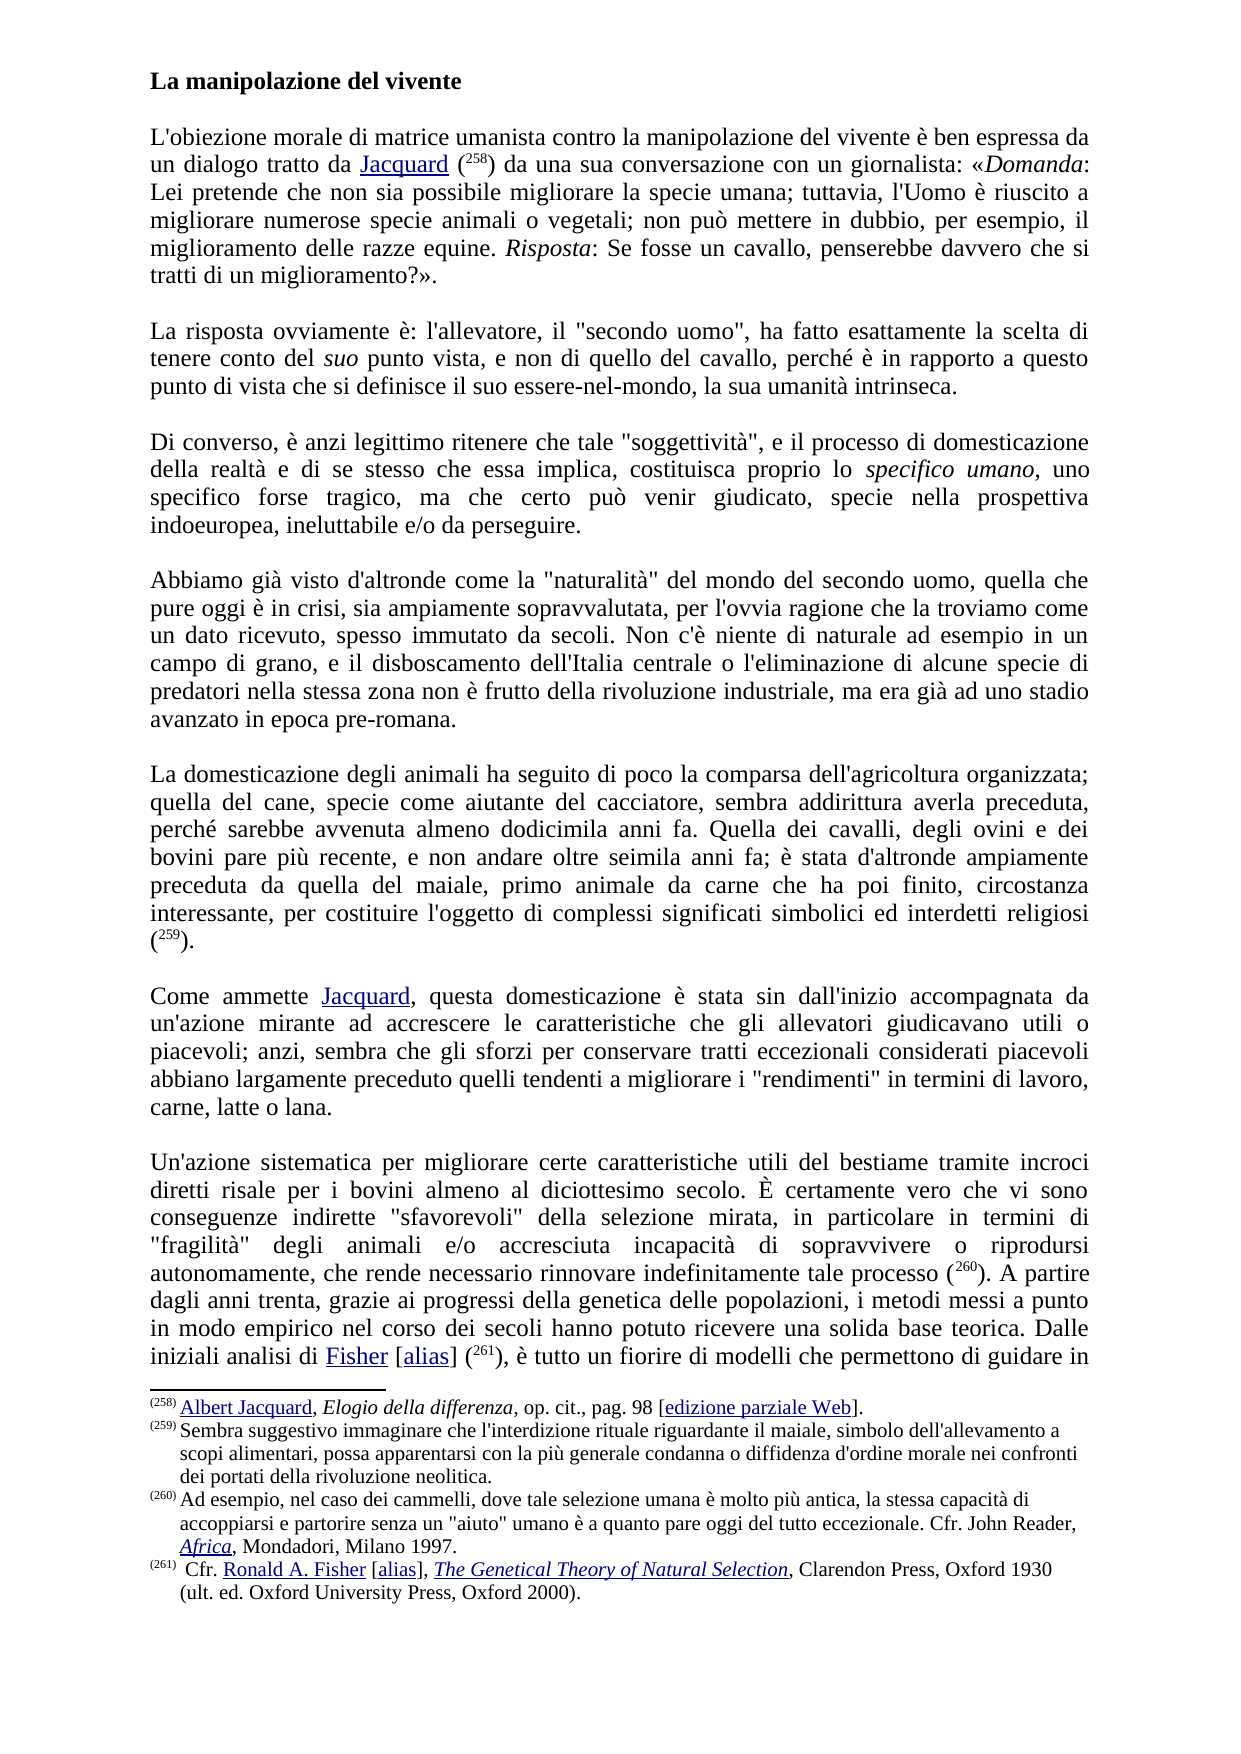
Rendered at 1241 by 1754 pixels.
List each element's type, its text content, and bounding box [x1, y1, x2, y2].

text L'obiezione morale di matrice umanista contro la manipolazione del vivente è ben espressa da un dialogo tratto da Jacquard () da una sua conversazione con un giornalista: «Domanda: Lei pretende che non sia possibile migliorare la specie umana; tuttavia, l'Uomo è riuscito a migliorare numerose specie animali o vegetali; non può mettere in dubbio, per esempio, il miglioramento delle razze equine. Risposta: Se fosse un cavallo, penserebbe davvero che si tratti di un miglioramento?». [150, 123, 1090, 289]
list Ad esempio, nel caso dei cammelli, dove tale selezione umana è molto più antica, la stessa capacità di accoppiarsi e partorire senza un "aiuto" umano è a quanto pare oggi del tutto eccezionale. Cfr. John Reader, Africa, Mondadori, Milano 1997. [150, 1488, 1090, 1558]
list Cfr. Ronald A. Fisher [alias], The Genetical Theory of Natural Selection, Clarendon Press, Oxford 1930 (ult. ed. Oxford University Press, Oxford 2000). [150, 1558, 1090, 1604]
text Di converso, è anzi legittimo ritenere che tale "soggettività", e il processo di domesticazione della realtà e di se stesso che essa implica, costituisca proprio lo specifico umano, uno specifico forse tragico, ma che certo può venir giudicato, specie nella prospettiva indoeuropea, ineluttabile e/o da perseguire. [150, 428, 1090, 538]
text La risposta ovviamente è: l'allevatore, il "secondo uomo", ha fatto esattamente la scelta di tenere conto del suo punto vista, e non di quello del cavallo, perché è in rapporto a questo punto di vista che si definisce il suo essere-nel-mondo, la sua umanità intrinseca. [150, 317, 1090, 400]
text Un'azione sistematica per migliorare certe caratteristiche utili del bestiame tramite incroci diretti risale per i bovini almeno al diciottesimo secolo. È certamente vero che vi sono conseguenze indirette "sfavorevoli" della selezione mirata, in particolare in termini di "fragilità" degli animali e/o accresciuta incapacità di sopravvivere o riprodursi autonomamente, che rende necessario rinnovare indefinitamente tale processo (). A partire dagli anni trenta, grazie ai progressi della genetica delle popolazioni, i metodi messi a punto in modo empirico nel corso dei secoli hanno potuto ricevere una solida base teorica. Dalle iniziali analisi di Fisher [alias] (), è tutto un fiorire di modelli che permettono di guidare in [150, 1148, 1090, 1370]
text La domesticazione degli animali ha seguito di poco la comparsa dell'agricoltura organizzata; quella del cane, specie come aiutante del cacciatore, sembra addirittura averla preceduta, perché sarebbe avvenuta almeno dodicimila anni fa. Quella dei cavalli, degli ovini e dei bovini pare più recente, e non andare oltre seimila anni fa; è stata d'altronde ampiamente preceduta da quella del maiale, primo animale da carne che ha poi finito, circostanza interessante, per costituire l'oggetto di complessi significati simbolici ed interdetti religiosi (). [150, 760, 1090, 954]
text Come ammette Jacquard, questa domesticazione è stata sin dall'inizio accompagnata da un'azione mirante ad accrescere le caratteristiche che gli allevatori giudicavano utili o piacevoli; anzi, sembra che gli sforzi per conservare tratti eccezionali considerati piacevoli abbiano largamente preceduto quelli tendenti a migliorare i "rendimenti" in termini di lavoro, carne, latte o lana. [150, 982, 1090, 1120]
list Sembra suggestivo immaginare che l'interdizione rituale riguardante il maiale, simbolo dell'allevamento a scopi alimentari, possa apparentarsi con la più generale condanna o diffidenza d'ordine morale nei confronti dei portati della rivoluzione neolitica. [150, 1419, 1090, 1488]
list Albert Jacquard, Elogio della differenza, op. cit., pag. 98 [edizione parziale Web]. [150, 1396, 1090, 1419]
text Abbiamo già visto d'altronde come la "naturalità" del mondo del secondo uomo, quella che pure oggi è in crisi, sia ampiamente sopravvalutata, per l'ovvia ragione che la troviamo come un dato ricevuto, spesso immutato da secoli. Non c'è niente di naturale ad esempio in un campo di grano, e il disboscamento dell'Italia centrale o l'eliminazione di alcune specie di predatori nella stessa zona non è frutto della rivoluzione industriale, ma era già ad uno stadio avanzato in epoca pre-romana. [150, 566, 1090, 732]
text La manipolazione del vivente [150, 67, 1090, 95]
